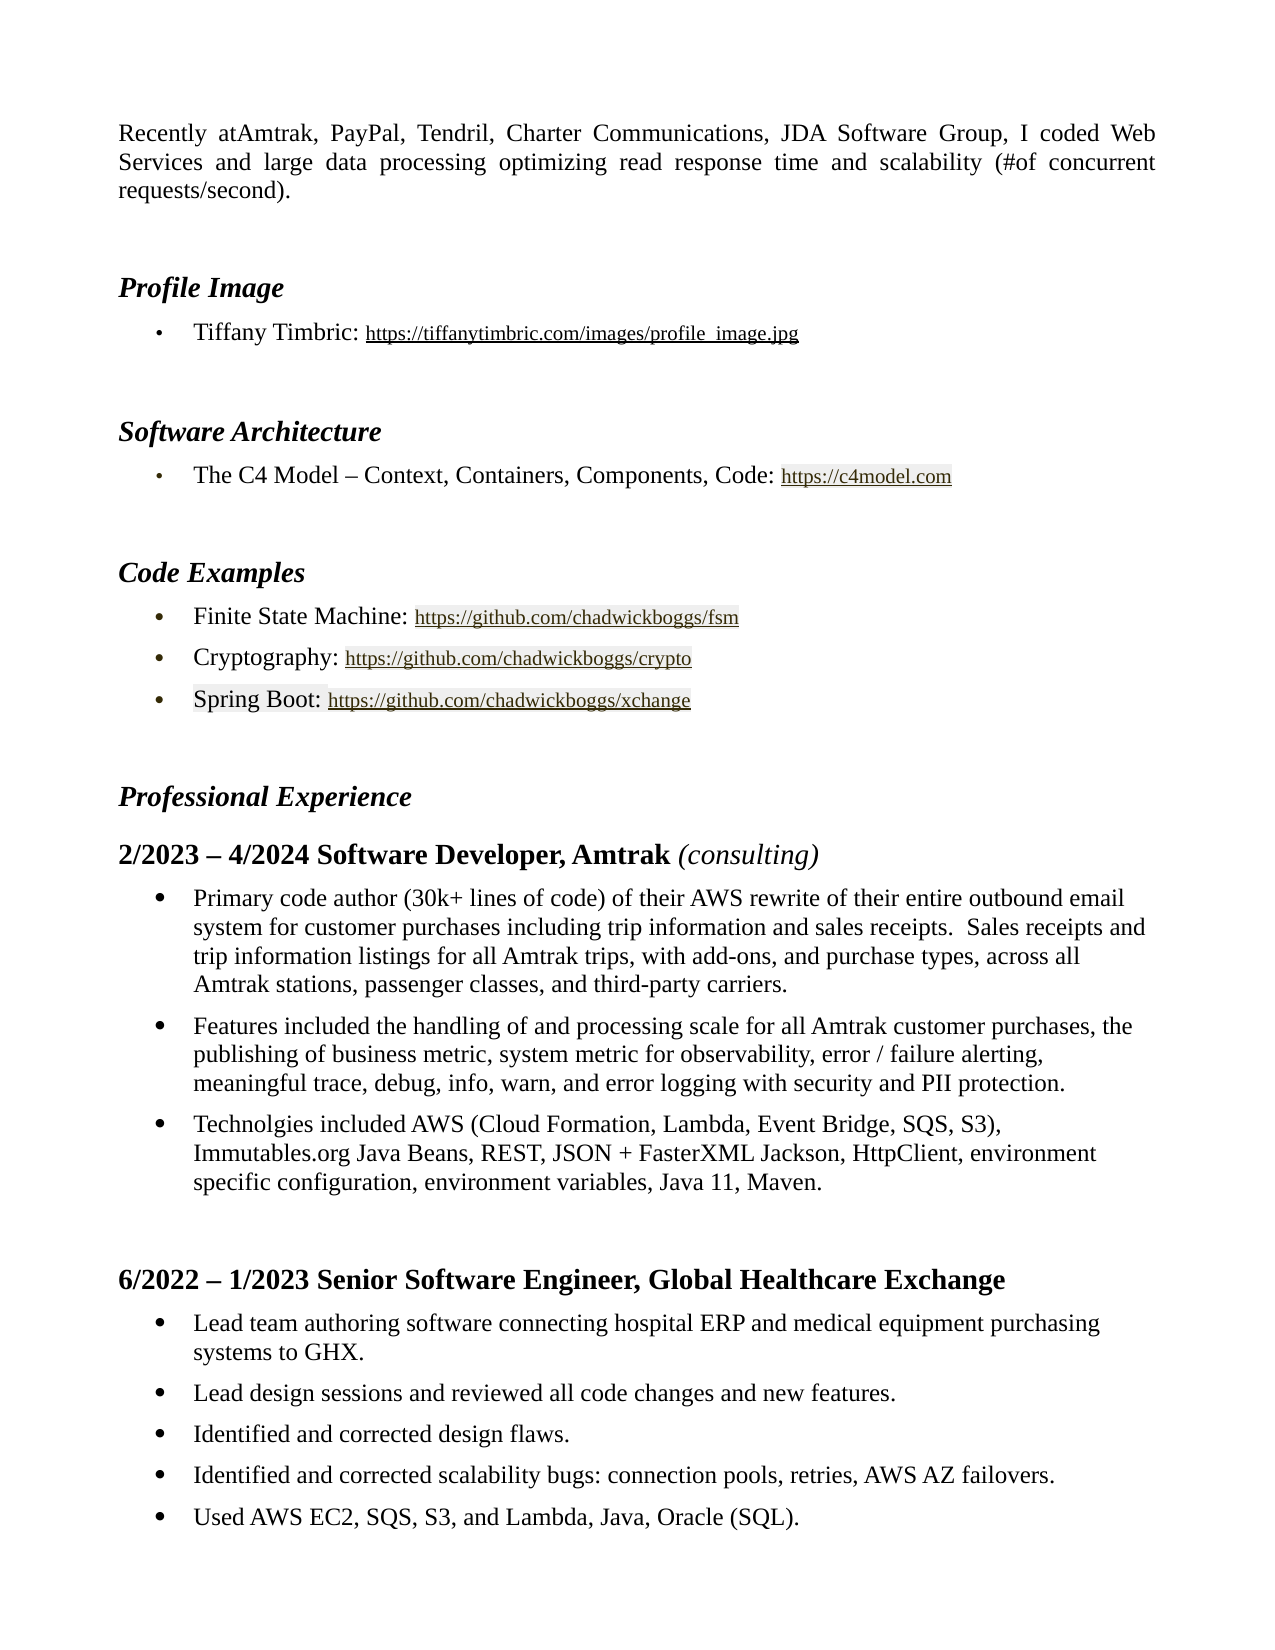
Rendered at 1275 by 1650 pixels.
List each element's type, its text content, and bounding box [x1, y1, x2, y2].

subtitle Profile Image [118, 271, 1157, 304]
list Spring Boot: https://github.com/chadwickboggs/xchange [156, 684, 1157, 712]
subtitle Professional Experience [118, 779, 1157, 812]
text Recently atAmtrak, PayPal, Tendril, Charter Communications, JDA Software Group, I coded Web Services and large data processing optimizing read response time and scalability (#of concurrent requests/second). [118, 118, 1157, 204]
list Technolgies included AWS (Cloud Formation, Lambda, Event Bridge, SQS, S3), Immutables.org Java Beans, REST, JSON + FasterXML Jackson, HttpClient, environment specific configuration, environment variables, Java 11, Maven. [156, 1109, 1157, 1196]
subtitle 2/2023 – 4/2024 Software Developer, Amtrak (consulting) [118, 837, 1157, 871]
list Lead team authoring software connecting hospital ERP and medical equipment purchasing systems to GHX. [156, 1308, 1157, 1366]
list Lead design sessions and reviewed all code changes and new features. [156, 1378, 1157, 1407]
subtitle Code Examples [118, 555, 1157, 589]
list Tiffany Timbric: https://tiffanytimbric.com/images/profile_image.jpg [156, 317, 1157, 345]
list Finite State Machine: https://github.com/chadwickboggs/fsm [156, 601, 1157, 630]
list The C4 Model – Context, Containers, Components, Code: https://c4model.com [156, 460, 1157, 489]
subtitle Software Architecture [118, 414, 1157, 448]
list Identified and corrected scalability bugs: connection pools, retries, AWS AZ failovers. [156, 1461, 1157, 1489]
list Used AWS EC2, SQS, S3, and Lambda, Java, Oracle (SQL). [156, 1502, 1157, 1531]
list Cryptography: https://github.com/chadwickboggs/crypto [156, 642, 1157, 671]
list Features included the handling of and processing scale for all Amtrak customer purchases, the publishing of business metric, system metric for observability, error / failure alerting, meaningful trace, debug, info, warn, and error logging with security and PII protection. [156, 1011, 1157, 1097]
subtitle 6/2022 – 1/2023 Senior Software Engineer, Global Healthcare Exchange [118, 1262, 1157, 1296]
list Identified and corrected design flaws. [156, 1419, 1157, 1448]
list Primary code author (30k+ lines of code) of their AWS rewrite of their entire outbound email system for customer purchases including trip information and sales receipts. Sales receipts and trip information listings for all Amtrak trips, with add-ons, and purchase types, across all Amtrak stations, passenger classes, and third-party carriers. [156, 883, 1157, 998]
